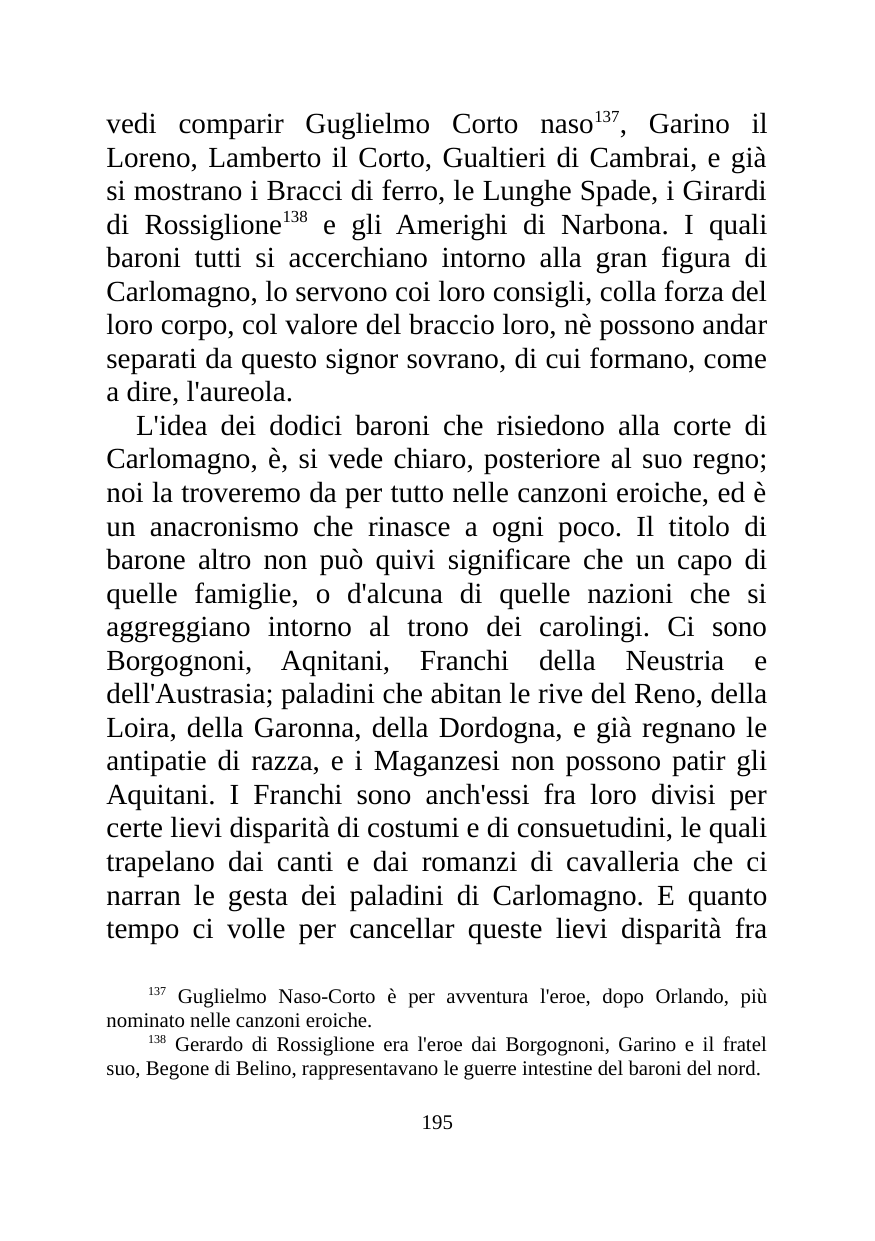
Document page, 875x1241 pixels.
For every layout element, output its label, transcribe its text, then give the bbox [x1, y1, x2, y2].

text L'idea dei dodici baroni che risiedono alla corte di Carlomagno, è, si vede chiaro, posteriore al suo regno; noi la troveremo da per tutto nelle canzoni eroiche, ed è un anacronismo che rinasce a ogni poco. Il titolo di barone altro non può quivi significare che un capo di quelle famiglie, o d'alcuna di quelle nazioni che si aggreggiano intorno al trono dei carolingi. Ci sono Borgognoni, Aqnitani, Franchi della Neustria e dell'Austrasia; paladini che abitan le rive del Reno, della Loira, della Garonna, della Dordogna, e già regnano le antipatie di razza, e i Maganzesi non possono patir gli Aquitani. I Franchi sono anch'essi fra loro divisi per certe lievi disparità di costumi e di consuetudini, le quali trapelano dai canti e dai romanzi di cavalleria che ci narran le gesta dei paladini di Carlomagno. E quanto tempo ci volle per cancellar queste lievi disparità fra [106, 408, 768, 945]
text vedi comparir Guglielmo Corto naso, Garino il Loreno, Lamberto il Corto, Gualtieri di Cambrai, e già si mostrano i Bracci di ferro, le Lunghe Spade, i Girardi di Rossiglione e gli Amerighi di Narbona. I quali baroni tutti si accerchiano intorno alla gran figura di Carlomagno, lo servono coi loro consigli, colla forza del loro corpo, col valore del braccio loro, nè possono andar separati da questo signor sovrano, di cui formano, come a dire, l'aureola. [106, 106, 768, 408]
text Guglielmo Naso-Corto è per avventura l'eroe, dopo Orlando, più nominato nelle canzoni eroiche. [106, 984, 768, 1032]
text Gerardo di Rossiglione era l'eroe dai Borgognoni, Garino e il fratel suo, Begone di Belino, rappresentavano le guerre intestine del baroni del nord. [106, 1032, 768, 1080]
